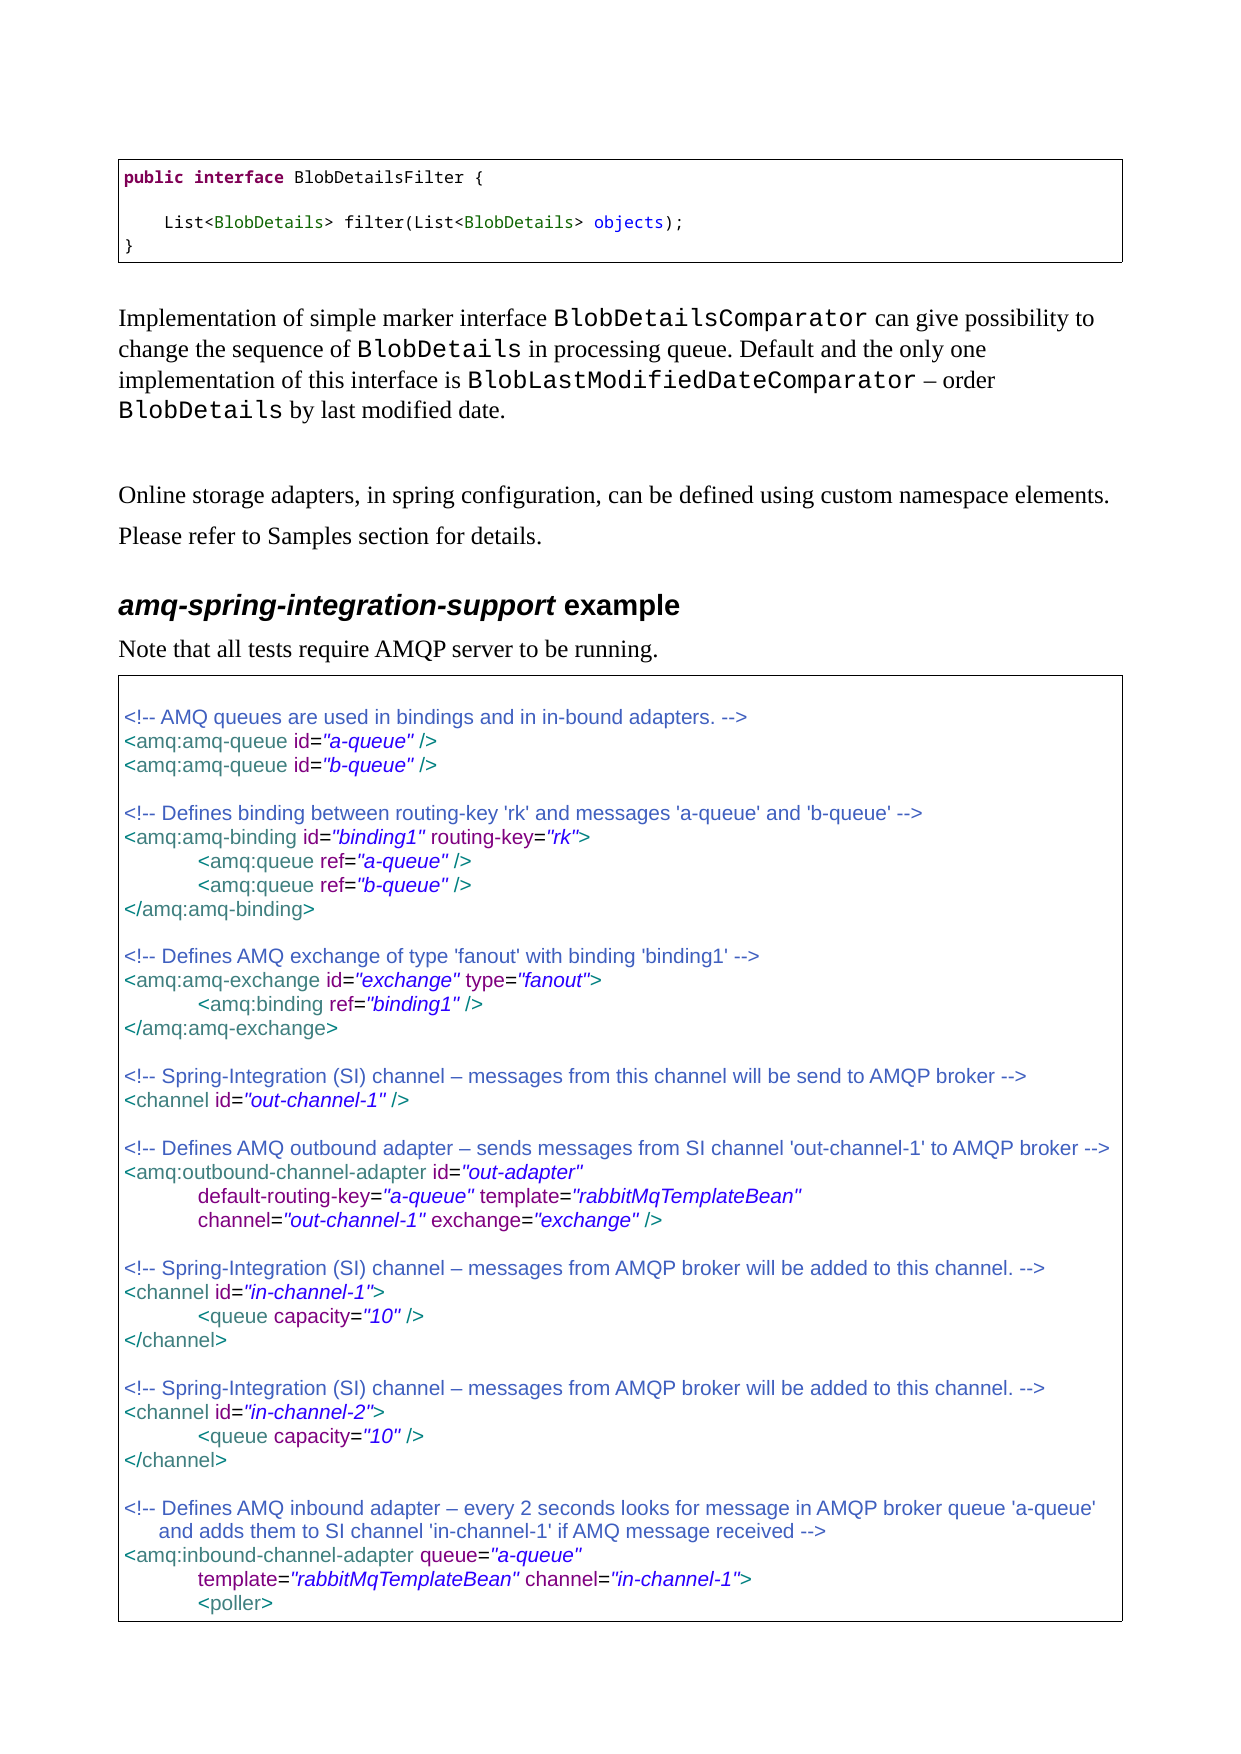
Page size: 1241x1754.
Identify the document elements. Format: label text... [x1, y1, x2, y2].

subtitle amq-spring-integration-support example [118, 588, 1122, 621]
table_header <!-- AMQ queues are used in bindings and in in-bound adapters. --> <amq:amq-queue id="a-queue" /> <amq:amq-queue id="b-queue" /> <!-- Defines binding between routing-key 'rk' and messages 'a-queue' and 'b-queue' --> <amq:amq-binding id="binding1" routing-key="rk"> <amq:queue ref="a-queue" /> <amq:queue ref="b-queue" /> </amq:amq-binding> <!-- Defines AMQ exchange of type 'fanout' with binding 'binding1' --> <amq:amq-exchange id="exchange" type="fanout"> <amq:binding ref="binding1" /> </amq:amq-exchange> <!-- Spring-Integration (SI) channel – messages from this channel will be send to AMQP broker --> <channel id="out-channel-1" /> <!-- Defines AMQ outbound adapter – sends messages from SI channel 'out-channel-1' to AMQP broker --> <amq:outbound-channel-adapter id="out-adapter" default-routing-key="a-queue" template="rabbitMqTemplateBean" channel="out-channel-1" exchange="exchange" /> <!-- Spring-Integration (SI) channel – messages from AMQP broker will be added to this channel. --> <channel id="in-channel-1"> <queue capacity="10" /> </channel> <!-- Spring-Integration (SI) channel – messages from AMQP broker will be added to this channel. --> <channel id="in-channel-2"> <queue capacity="10" /> </channel> <!-- Defines AMQ inbound adapter – every 2 seconds looks for message in AMQP broker queue 'a-queue' and adds them to SI channel 'in-channel-1' if AMQ message received --> <amq:inbound-channel-adapter queue="a-queue" template="rabbitMqTemplateBean" channel="in-channel-1"> <poller> [119, 676, 1122, 1621]
table_header public interface BlobDetailsFilter { List<BlobDetails> filter(List<BlobDetails> objects); } [119, 160, 1122, 262]
text Online storage adapters, in spring configuration, can be defined using custom namespace elements. [118, 480, 1122, 509]
text Please refer to Samples section for details. [118, 521, 1122, 550]
text Note that all tests require AMQP server to be running. [118, 634, 1122, 662]
text Implementation of simple marker interface BlobDetailsComparator can give possibility to change the sequence of BlobDetails in processing queue. Default and the only one implementation of this interface is BlobLastModifiedDateComparator – order BlobDetails by last modified date. [118, 303, 1122, 426]
